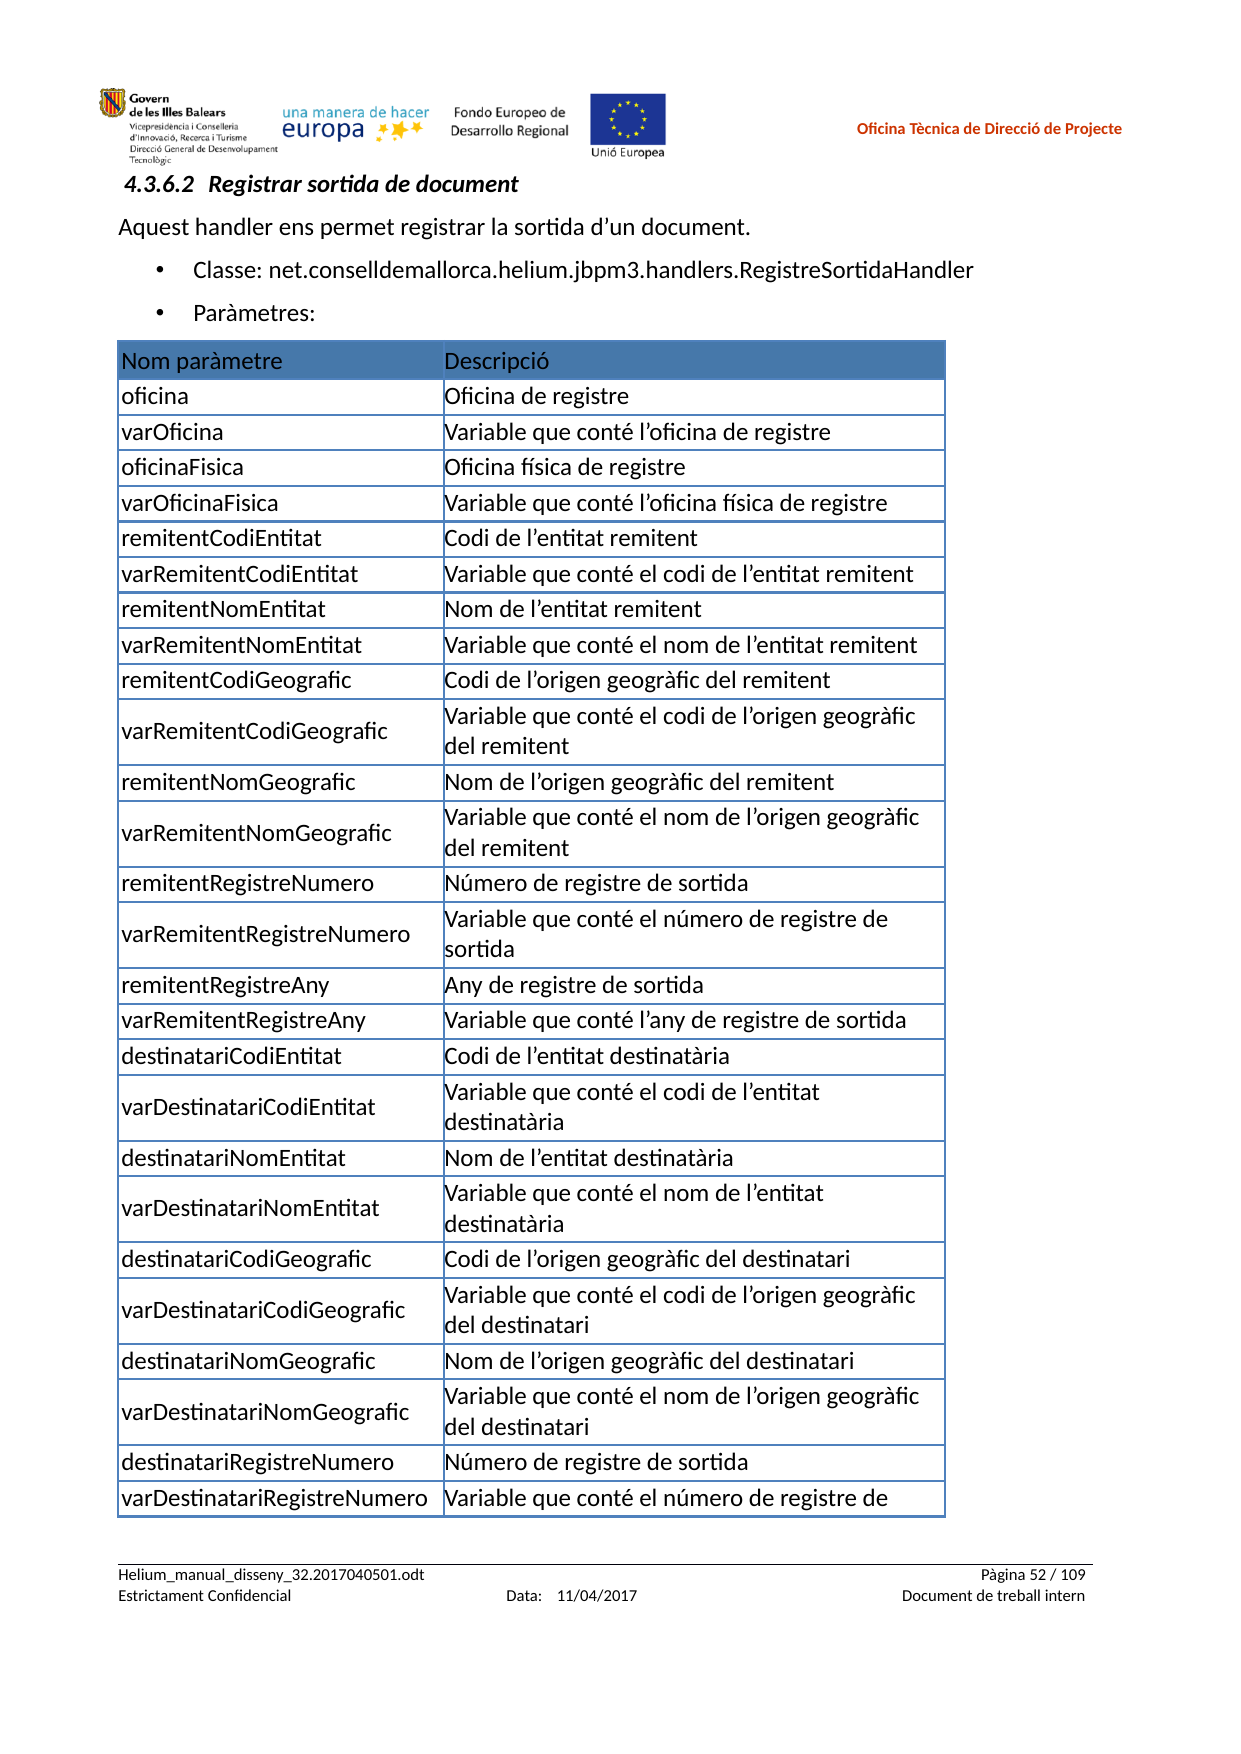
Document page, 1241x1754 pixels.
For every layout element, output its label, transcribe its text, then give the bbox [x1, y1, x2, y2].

table_cell varOficinaFisica [119, 487, 443, 520]
table_cell Oficina de registre [445, 380, 944, 414]
table_cell Variable que conté el nom de l’origen geogràfic del destinatari [445, 1380, 944, 1444]
table_cell remitentRegistreNumero [119, 868, 443, 901]
table_cell Nom de l’entitat remitent [445, 594, 944, 627]
table_cell remitentRegistreAny [119, 969, 443, 1003]
table_cell varDestinatariNomGeografic [119, 1380, 443, 1444]
table_cell Variable que conté el codi de l’origen geogràfic del remitent [445, 700, 944, 764]
table_cell destinatariCodiGeografic [119, 1243, 443, 1277]
table_cell Variable que conté l’any de registre de sortida [445, 1005, 944, 1038]
table_cell Variable que conté el nom de l’origen geogràfic del remitent [445, 802, 944, 866]
table_cell Nom de l’entitat destinatària [445, 1142, 944, 1175]
table_cell Nom de l’origen geogràfic del remitent [445, 766, 944, 799]
table_cell Codi de l’entitat destinatària [445, 1040, 944, 1074]
table_cell varRemitentNomEntitat [119, 629, 443, 662]
table_cell Codi de l’origen geogràfic del remitent [445, 665, 944, 698]
table_cell varRemitentCodiEntitat [119, 558, 443, 591]
table_cell Any de registre de sortida [445, 969, 944, 1003]
table_cell Codi de l’entitat remitent [445, 523, 944, 556]
table_cell destinatariRegistreNumero [119, 1446, 443, 1480]
subtitle Registrar sortida de document [118, 168, 1122, 198]
table_cell oficina [119, 380, 443, 414]
list Paràmetres: [156, 297, 1122, 327]
table_cell destinatariNomGeografic [119, 1345, 443, 1378]
table_cell varRemitentRegistreAny [119, 1005, 443, 1038]
table_cell Variable que conté el codi de l’entitat remitent [445, 558, 944, 591]
table_header Nom paràmetre [119, 342, 443, 378]
table_cell varOficina [119, 416, 443, 449]
table_cell remitentNomGeografic [119, 766, 443, 799]
table_cell Variable que conté el codi de l’entitat destinatària [445, 1076, 944, 1140]
table_cell remitentCodiGeografic [119, 665, 443, 698]
table_cell remitentCodiEntitat [119, 523, 443, 556]
table_cell varRemitentRegistreNumero [119, 903, 443, 967]
table_cell destinatariNomEntitat [119, 1142, 443, 1175]
picture [99, 87, 668, 166]
table_cell varDestinatariRegistreNumero [119, 1482, 443, 1515]
table_cell varDestinatariCodiEntitat [119, 1076, 443, 1140]
table_cell Oficina física de registre [445, 451, 944, 485]
table_cell Variable que conté el codi de l’origen geogràfic del destinatari [445, 1279, 944, 1343]
table_cell Nom de l’origen geogràfic del destinatari [445, 1345, 944, 1378]
table_cell varDestinatariNomEntitat [119, 1177, 443, 1241]
table_cell destinatariCodiEntitat [119, 1040, 443, 1074]
table_cell Variable que conté l’oficina de registre [445, 416, 944, 449]
table_cell oficinaFisica [119, 451, 443, 485]
table_cell Variable que conté el nom de l’entitat destinatària [445, 1177, 944, 1241]
list Classe: net.conselldemallorca.helium.jbpm3.handlers.RegistreSortidaHandler [156, 254, 1122, 284]
table_cell Número de registre de sortida [445, 1446, 944, 1480]
table_cell remitentNomEntitat [119, 594, 443, 627]
table_cell Variable que conté el número de registre de sortida [445, 903, 944, 967]
table_header Descripció [445, 342, 944, 378]
table_cell varDestinatariCodiGeografic [119, 1279, 443, 1343]
table_cell Número de registre de sortida [445, 868, 944, 901]
table_cell Variable que conté el número de registre de [445, 1482, 944, 1515]
table_cell varRemitentCodiGeografic [119, 700, 443, 764]
table_cell Codi de l’origen geogràfic del destinatari [445, 1243, 944, 1277]
table_cell Variable que conté el nom de l’entitat remitent [445, 629, 944, 662]
table_cell Variable que conté l’oficina física de registre [445, 487, 944, 520]
text Aquest handler ens permet registrar la sortida d’un document. [118, 211, 1122, 241]
table_cell varRemitentNomGeografic [119, 802, 443, 866]
